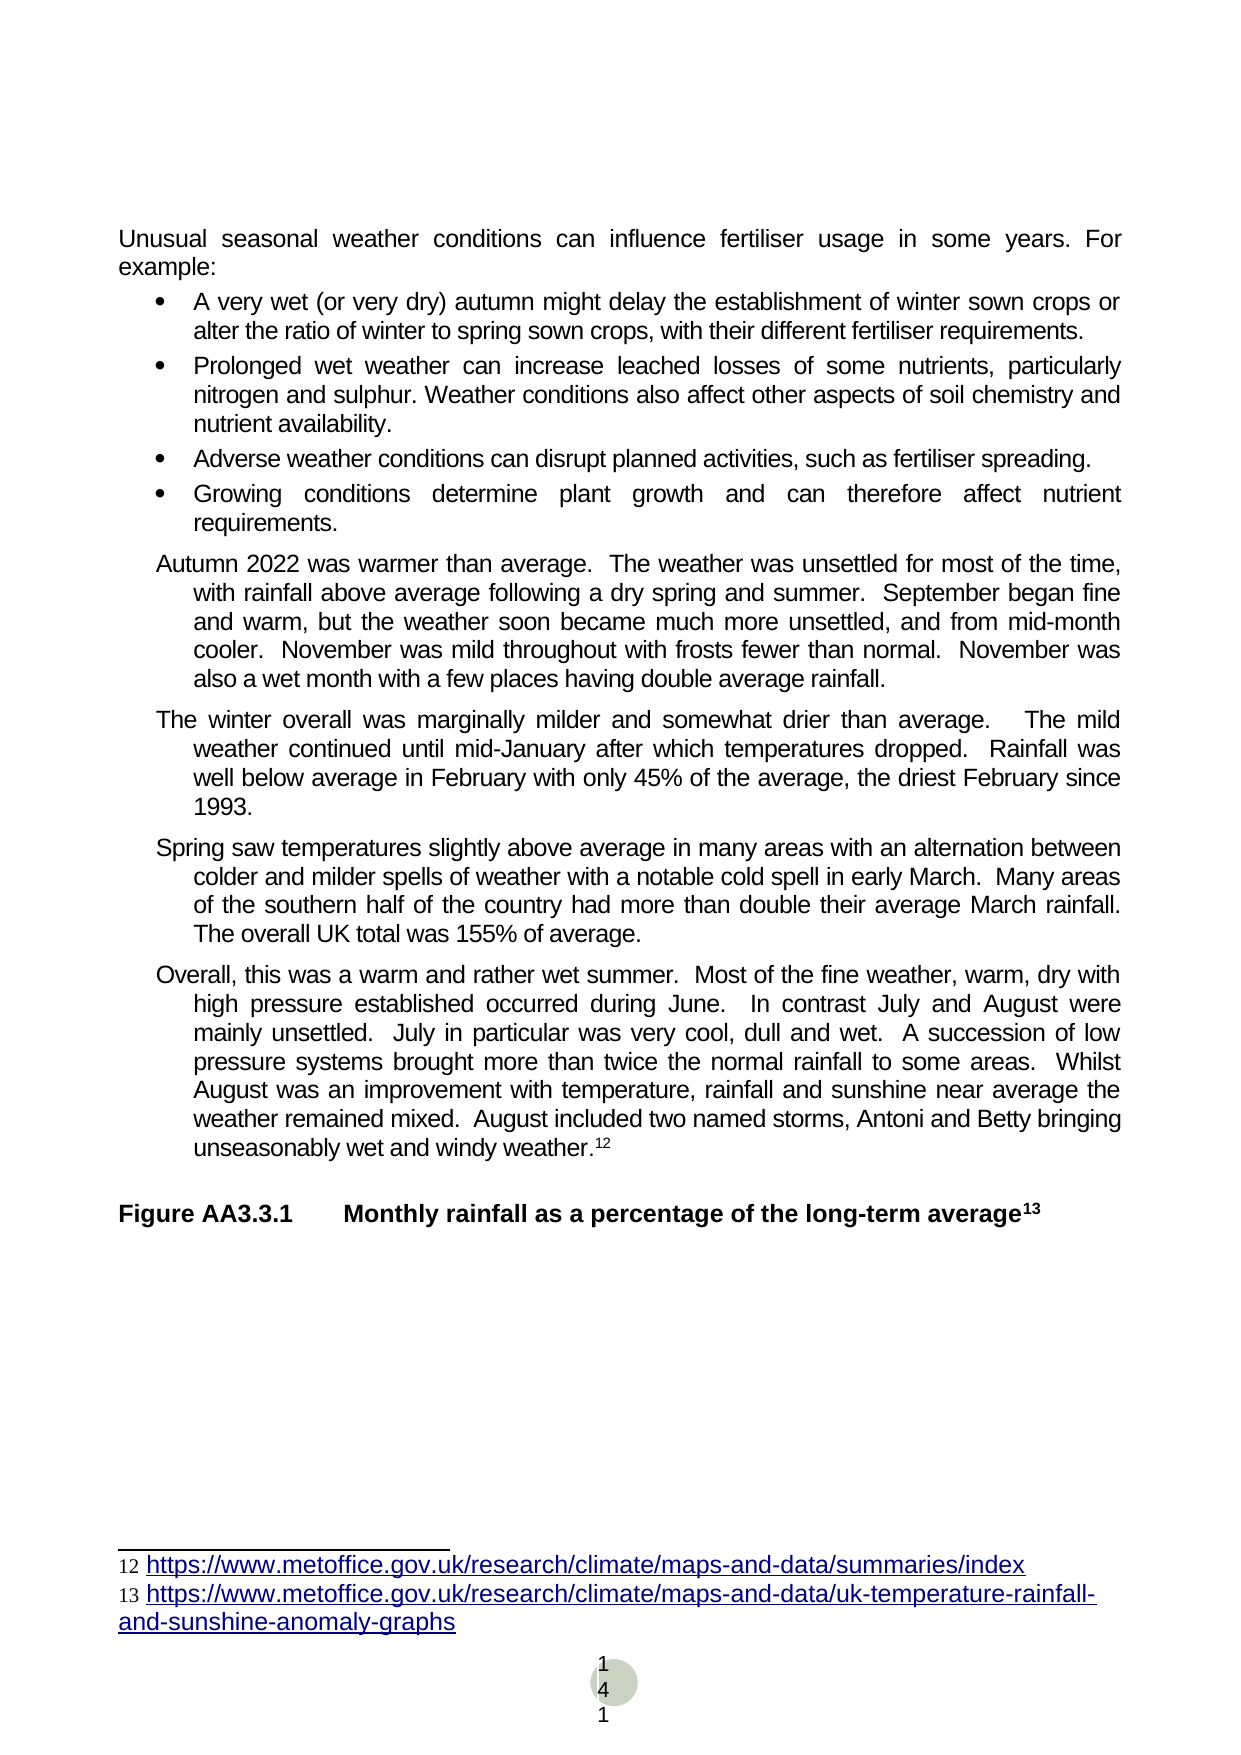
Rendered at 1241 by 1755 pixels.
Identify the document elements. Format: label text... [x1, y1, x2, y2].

list Growing conditions determine plant growth and can therefore affect nutrient requirements. [156, 479, 1122, 537]
list A very wet (or very dry) autumn might delay the establishment of winter sown crops or alter the ratio of winter to spring sown crops, with their different fertiliser requirements. [156, 287, 1122, 345]
text Autumn 2022 was warmer than average. The weather was unsettled for most of the time, with rainfall above average following a dry spring and summer. September began fine and warm, but the weather soon became much more unsettled, and from mid-month cooler. November was mild throughout with frosts fewer than normal. November was also a wet month with a few places having double average rainfall. [156, 549, 1122, 693]
list Prolonged wet weather can increase leached losses of some nutrients, particularly nitrogen and sulphur. Weather conditions also affect other aspects of soil chemistry and nutrient availability. [156, 351, 1122, 438]
text The winter overall was marginally milder and somewhat drier than average. The mild weather continued until mid-January after which temperatures dropped. Rainfall was well below average in February with only 45% of the average, the driest February since 1993. [156, 705, 1122, 820]
text Unusual seasonal weather conditions can influence fertiliser usage in some years. For example: [118, 224, 1122, 281]
text https://www.metoffice.gov.uk/research/climate/maps-and-data/summaries/index [118, 1550, 1122, 1578]
text Overall, this was a warm and rather wet summer. Most of the fine weather, warm, dry with high pressure established occurred during June. In contrast July and August were mainly unsettled. July in particular was very cool, dull and wet. A succession of low pressure systems brought more than twice the normal rainfall to some areas. Whilst August was an improvement with temperature, rainfall and sunshine near average the weather remained mixed. August included two named storms, Antoni and Betty bringing unseasonably wet and windy weather. [156, 960, 1122, 1162]
text https://www.metoffice.gov.uk/research/climate/maps-and-data/uk-temperature-rainfall-and-sunshine-anomaly-graphs [118, 1578, 1122, 1636]
text Spring saw temperatures slightly above average in many areas with an alternation between colder and milder spells of weather with a notable cold spell in early March. Many areas of the southern half of the country had more than double their average March rainfall. The overall UK total was 155% of average. [156, 833, 1122, 948]
subtitle Figure AA3.3.1 Monthly rainfall as a percentage of the long-term average [118, 1199, 1122, 1228]
list Adverse weather conditions can disrupt planned activities, such as fertiliser spreading. [156, 444, 1122, 473]
